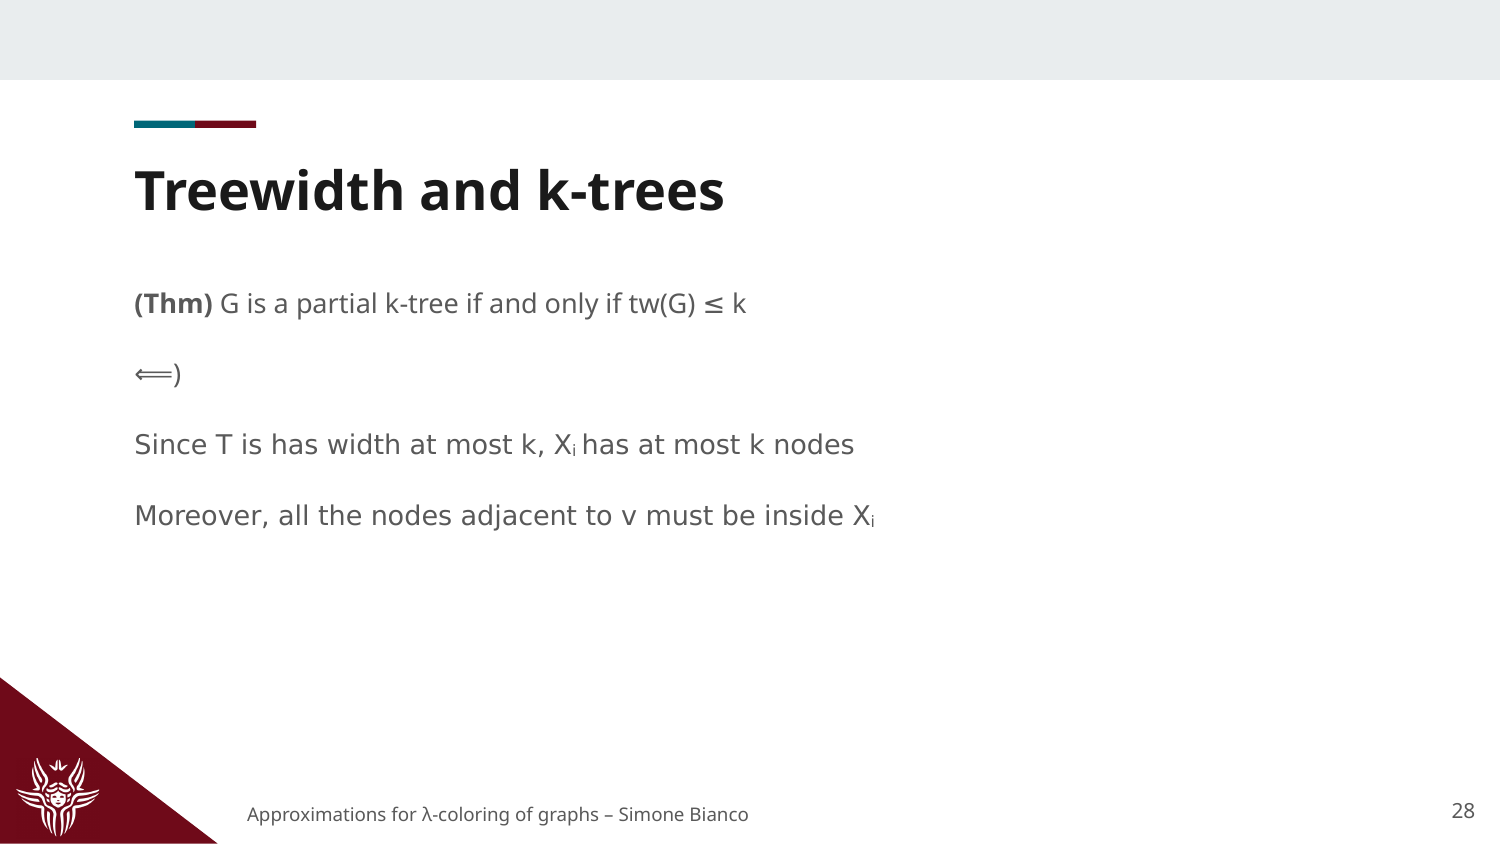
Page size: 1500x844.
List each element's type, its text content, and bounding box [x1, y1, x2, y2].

title Treewidth and k-trees [119, 141, 1381, 230]
list (Thm) G is a partial k-tree if and only if tw(G) ≤ k ⟸) Since T is has width at most k, Xi has at most k nodes Moreover, all the nodes adjacent to v must be inside Xi [119, 266, 1418, 637]
slide_number [1400, 779, 1491, 844]
text_box Approximations for λ-coloring of graphs – Simone Bianco [232, 783, 1193, 839]
picture [16, 758, 100, 839]
